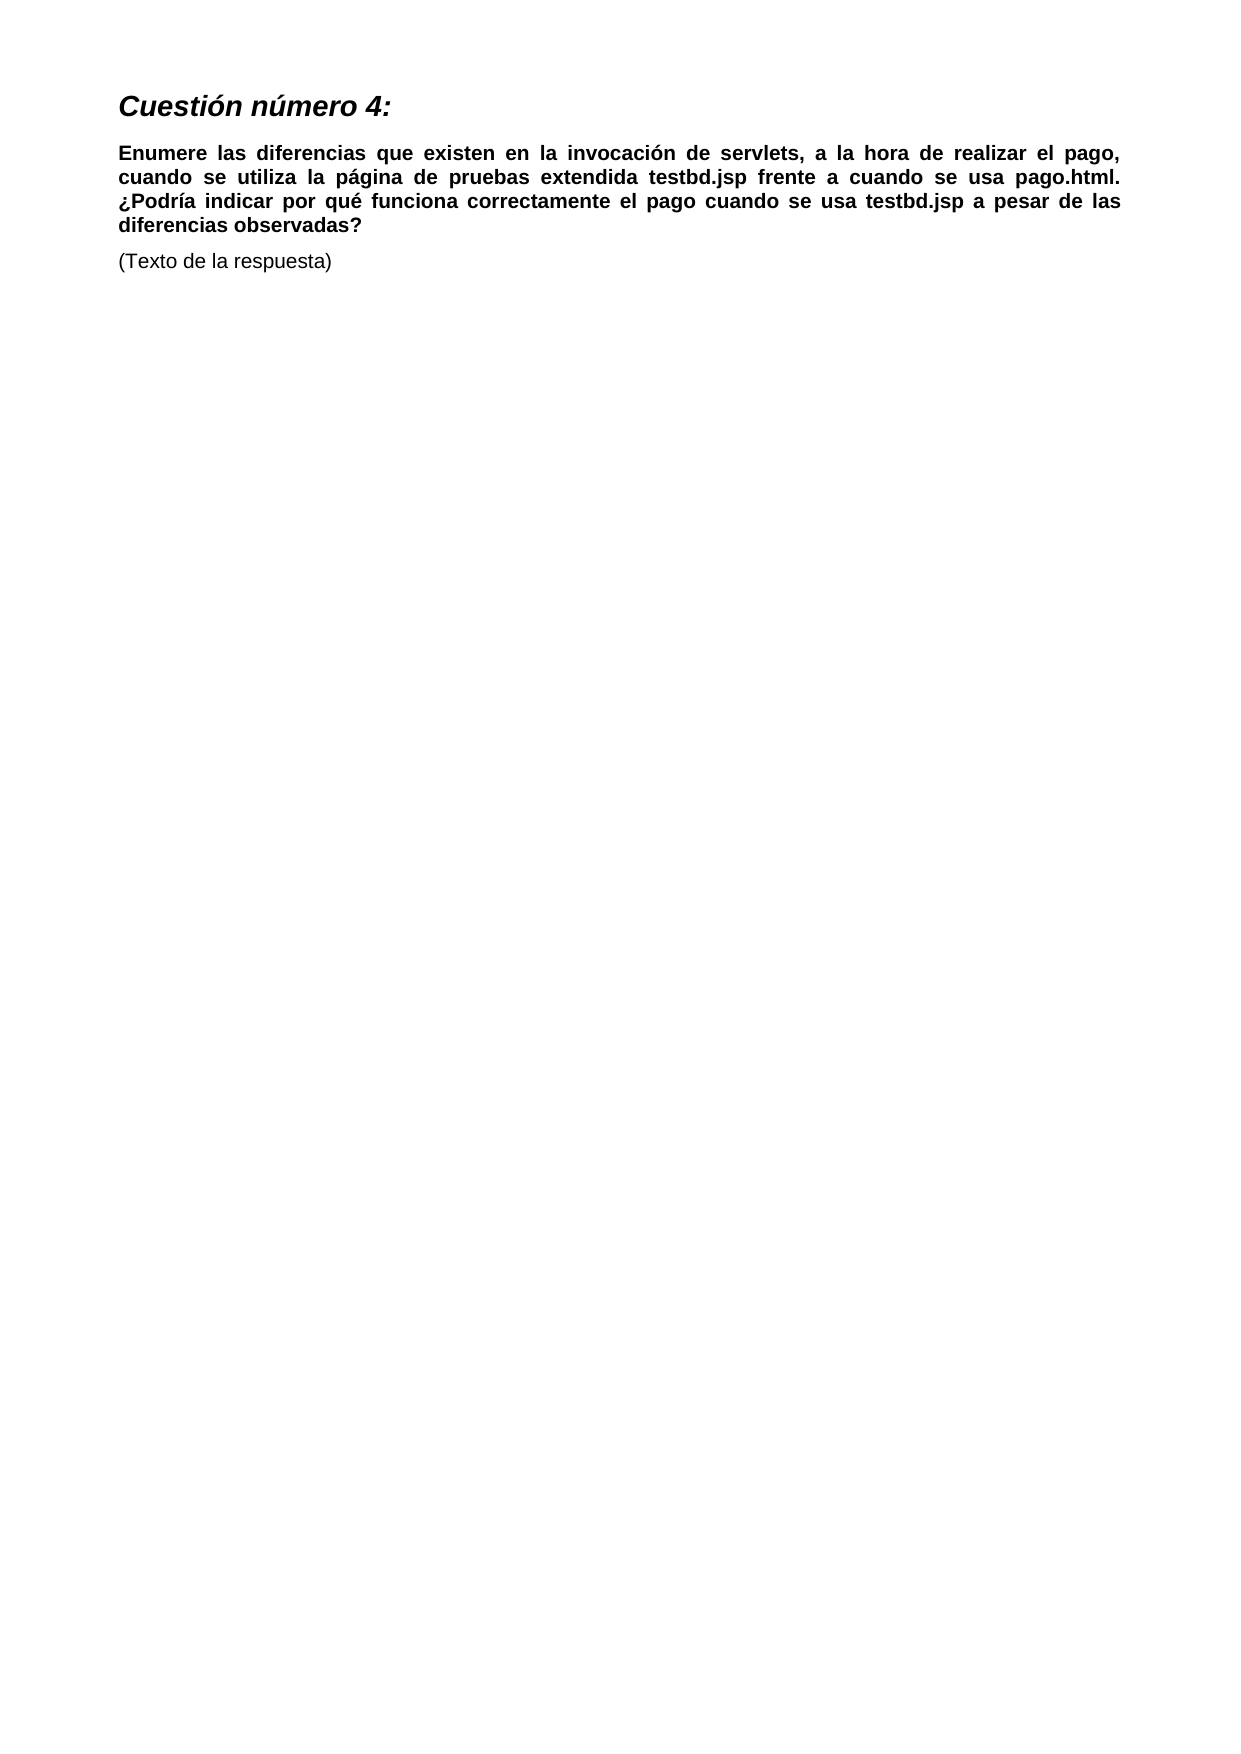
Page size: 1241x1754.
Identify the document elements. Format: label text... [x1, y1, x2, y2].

text Enumere las diferencias que existen en la invocación de servlets, a la hora de realizar el pago, cuando se utiliza la página de pruebas extendida testbd.jsp frente a cuando se usa pago.html. ¿Podría indicar por qué funciona correctamente el pago cuando se usa testbd.jsp a pesar de las diferencias observadas? [118, 141, 1122, 237]
text (Texto de la respuesta) [118, 249, 1122, 273]
subtitle Cuestión número 4: [118, 88, 1122, 122]
